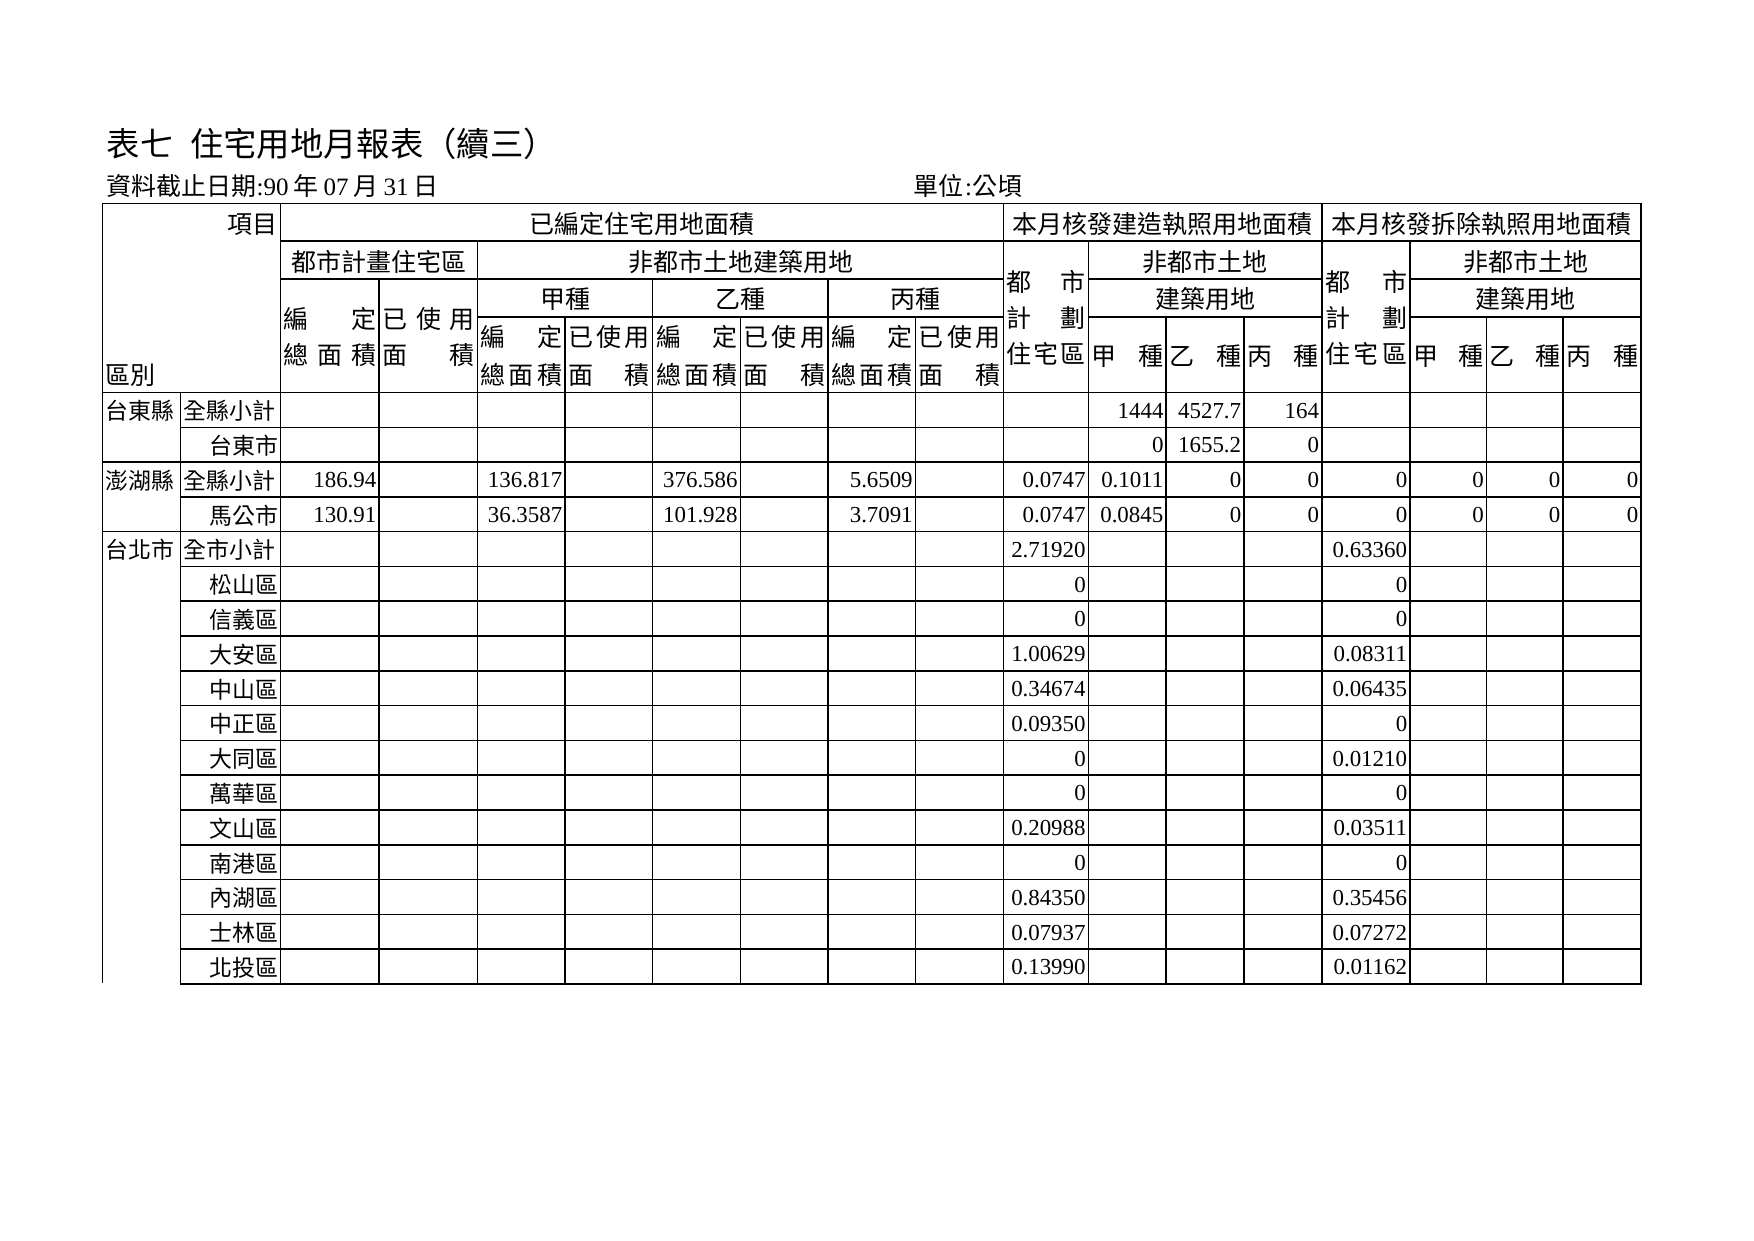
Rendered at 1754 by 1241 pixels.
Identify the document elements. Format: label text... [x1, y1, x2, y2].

table_cell [1089, 776, 1165, 809]
table_cell 0 [1089, 428, 1165, 461]
table_cell [741, 950, 827, 983]
table_cell 都市 計劃 住宅區 [1004, 242, 1088, 392]
table_cell [1564, 880, 1640, 913]
table_cell [653, 637, 740, 670]
table_cell [1487, 741, 1562, 774]
table_cell [1245, 602, 1321, 635]
table_cell 1655.2 [1167, 428, 1243, 461]
table_cell [916, 846, 1003, 879]
table_cell 編定 [653, 318, 740, 354]
table_cell 0.34674 [1004, 672, 1088, 705]
table_cell [1167, 811, 1243, 844]
table_cell [566, 567, 652, 600]
table_cell [281, 428, 378, 461]
table_cell [566, 637, 652, 670]
text 表七 住宅用地月報表（續三） [106, 118, 1648, 166]
table_cell [829, 602, 915, 635]
table_cell [478, 637, 564, 670]
table_cell [1564, 846, 1640, 879]
table_cell [1564, 811, 1640, 844]
table_cell [566, 393, 652, 426]
table_cell 0.01210 [1323, 741, 1409, 774]
table_cell [196, 240, 280, 278]
table_cell [916, 463, 1003, 496]
table_cell [380, 463, 477, 496]
table_cell [1411, 880, 1486, 913]
table_cell [1411, 672, 1486, 705]
table_cell [1167, 776, 1243, 809]
table_cell [1487, 637, 1562, 670]
table_cell [1411, 532, 1486, 566]
table_cell [478, 880, 564, 913]
table_cell 130.91 [281, 498, 378, 531]
table_cell [653, 880, 740, 913]
table_cell [741, 880, 827, 913]
table_cell [196, 316, 280, 354]
table_cell [829, 532, 915, 566]
table_cell 0.07272 [1323, 915, 1409, 948]
table_cell [380, 498, 477, 531]
table_cell [741, 463, 827, 496]
table_cell [1487, 706, 1562, 739]
table_cell 乙種 [1167, 318, 1243, 392]
table_cell [741, 741, 827, 774]
table_cell 丙種 [1245, 318, 1321, 392]
table_header 本月核發拆除執照用地面積 [1323, 204, 1640, 240]
table_cell 大同區 [181, 741, 280, 774]
table_cell [1245, 741, 1321, 774]
table_cell 0.0747 [1004, 498, 1088, 531]
table_cell [916, 637, 1003, 670]
table_cell [1564, 567, 1640, 600]
table_cell [653, 706, 740, 739]
table_cell [1564, 428, 1640, 461]
table_cell [281, 393, 378, 426]
table_cell [281, 706, 378, 739]
table_cell [566, 428, 652, 461]
table_cell 0.09350 [1004, 706, 1088, 739]
table_cell [916, 567, 1003, 600]
table_cell 0 [1004, 776, 1088, 809]
table_cell [566, 602, 652, 635]
table_cell [380, 776, 477, 809]
table_cell [566, 463, 652, 496]
table_cell [1089, 532, 1165, 566]
table_cell [281, 741, 378, 774]
table_cell [1245, 672, 1321, 705]
table_cell 0.1011 [1089, 463, 1165, 496]
table_cell 164 [1245, 393, 1321, 426]
table_cell [916, 915, 1003, 948]
table_cell 0 [1323, 498, 1409, 531]
table_cell 甲種 [1089, 318, 1165, 392]
table_cell [653, 428, 740, 461]
table_cell 建築用地 [1089, 280, 1321, 316]
table_cell [1167, 567, 1243, 600]
table_cell 0.03511 [1323, 811, 1409, 844]
table_cell [916, 498, 1003, 531]
table_cell [1487, 428, 1562, 461]
table_cell [1564, 672, 1640, 705]
table_cell [829, 846, 915, 879]
table_cell 面積 [741, 354, 827, 392]
table_cell [741, 428, 827, 461]
table_cell [478, 567, 564, 600]
table_cell 內湖區 [181, 880, 280, 913]
table_cell 2.71920 [1004, 532, 1088, 566]
table_cell [380, 846, 477, 879]
table_cell 澎湖縣 [103, 463, 180, 531]
table_cell [829, 880, 915, 913]
table_cell [380, 880, 477, 913]
table_cell [281, 811, 378, 844]
table_cell [1167, 741, 1243, 774]
table_cell [281, 846, 378, 879]
table_cell 4527.7 [1167, 393, 1243, 426]
table_cell [1564, 393, 1640, 426]
table_cell 都市 計劃 住宅區 [1323, 242, 1409, 392]
table_cell [653, 602, 740, 635]
table_cell [1089, 950, 1165, 983]
table_cell [281, 637, 378, 670]
table_cell [478, 706, 564, 739]
table_cell [1411, 428, 1486, 461]
table_cell 0 [1323, 567, 1409, 600]
table_cell [1089, 706, 1165, 739]
table_cell [829, 915, 915, 948]
table_cell [1411, 602, 1486, 635]
table_cell [1487, 776, 1562, 809]
table_cell [829, 811, 915, 844]
table_cell [916, 602, 1003, 635]
table_cell [1564, 532, 1640, 566]
table_cell 中正區 [181, 706, 280, 739]
table_cell 北投區 [181, 950, 280, 983]
table_cell [103, 316, 196, 354]
table_cell [1167, 880, 1243, 913]
table_cell 101.928 [653, 498, 740, 531]
table_cell [281, 776, 378, 809]
table_cell [1487, 846, 1562, 879]
table_cell 1.00629 [1004, 637, 1088, 670]
table_cell [566, 672, 652, 705]
table_cell [1411, 706, 1486, 739]
table_cell 1444 [1089, 393, 1165, 426]
table_cell [380, 741, 477, 774]
table_cell [281, 532, 378, 566]
table_cell [653, 567, 740, 600]
table_cell 0.84350 [1004, 880, 1088, 913]
table_cell 0.13990 [1004, 950, 1088, 983]
table_cell 0 [1245, 463, 1321, 496]
table_cell [1564, 637, 1640, 670]
table_cell 0 [1411, 498, 1486, 531]
table_cell [1089, 846, 1165, 879]
table_cell [741, 706, 827, 739]
table_cell [1089, 567, 1165, 600]
table_cell [916, 811, 1003, 844]
table_cell [1004, 393, 1088, 426]
table_cell [478, 915, 564, 948]
table_cell 馬公市 [181, 498, 280, 531]
table_cell [1245, 532, 1321, 566]
table_cell 乙種 [653, 280, 827, 316]
table_cell 總面積 [653, 354, 740, 392]
table_cell 0.0845 [1089, 498, 1165, 531]
table_cell [1089, 880, 1165, 913]
table_cell [478, 428, 564, 461]
table_cell 0 [1564, 463, 1640, 496]
table_cell 0.07937 [1004, 915, 1088, 948]
table_cell [916, 532, 1003, 566]
table_cell 0 [1487, 463, 1562, 496]
table_cell 士林區 [181, 915, 280, 948]
table_cell 0 [1411, 463, 1486, 496]
table_cell 編定 [478, 318, 564, 354]
table_cell 台北市 [103, 532, 180, 983]
table_cell 0 [1323, 846, 1409, 879]
table_cell 0 [1004, 602, 1088, 635]
table_cell [1167, 950, 1243, 983]
table_cell [653, 532, 740, 566]
table_cell 已使用 [741, 318, 827, 354]
table_cell [653, 741, 740, 774]
table_cell 總面積 [478, 354, 564, 392]
table_cell [1487, 880, 1562, 913]
table_cell 面積 [916, 354, 1003, 392]
table_cell 136.817 [478, 463, 564, 496]
table_cell [380, 811, 477, 844]
table_cell [1564, 950, 1640, 983]
table_cell [1245, 706, 1321, 739]
table_cell [281, 567, 378, 600]
table_cell [829, 741, 915, 774]
table_cell [566, 880, 652, 913]
table_cell [916, 776, 1003, 809]
table_cell 丙種 [829, 280, 1003, 316]
table_cell [566, 532, 652, 566]
table_cell [741, 532, 827, 566]
table_cell [1564, 602, 1640, 635]
table_cell 都市計畫住宅區 [281, 242, 477, 278]
table_cell 3.7091 [829, 498, 915, 531]
table_cell [478, 811, 564, 844]
table_cell [1167, 532, 1243, 566]
table_cell 0 [1167, 463, 1243, 496]
table_cell [1089, 672, 1165, 705]
table_cell 0 [1004, 741, 1088, 774]
table_cell [741, 498, 827, 531]
table_cell [380, 950, 477, 983]
table_cell [281, 672, 378, 705]
table_cell [741, 846, 827, 879]
table_cell [478, 846, 564, 879]
table_cell [1411, 637, 1486, 670]
table_cell [1167, 602, 1243, 635]
table_cell [1487, 811, 1562, 844]
table_cell 非都市土地建築用地 [478, 242, 1003, 278]
table_cell 0 [1004, 567, 1088, 600]
table_cell 0 [1564, 498, 1640, 531]
table_cell 186.94 [281, 463, 378, 496]
table_cell [478, 950, 564, 983]
table_cell [741, 393, 827, 426]
table_cell [566, 811, 652, 844]
table_cell [653, 672, 740, 705]
table_cell [566, 915, 652, 948]
table_cell 0.0747 [1004, 463, 1088, 496]
table_cell [566, 498, 652, 531]
table_cell [1411, 811, 1486, 844]
table_cell [281, 915, 378, 948]
table_cell [1167, 706, 1243, 739]
table_cell [829, 672, 915, 705]
table_cell 0 [1323, 706, 1409, 739]
table_cell [1411, 741, 1486, 774]
table_cell [1323, 393, 1409, 426]
table_cell [566, 706, 652, 739]
table_cell [380, 567, 477, 600]
table_cell [281, 880, 378, 913]
table_cell [380, 393, 477, 426]
table_cell [653, 393, 740, 426]
table_header [103, 204, 196, 240]
table_cell [1245, 950, 1321, 983]
table_cell 全市小計 [181, 532, 280, 566]
table_cell [916, 428, 1003, 461]
table_cell [741, 915, 827, 948]
table_cell [916, 706, 1003, 739]
table_cell 0.08311 [1323, 637, 1409, 670]
table_cell [1487, 567, 1562, 600]
table_cell 0.20988 [1004, 811, 1088, 844]
table_cell [478, 532, 564, 566]
table_cell [653, 950, 740, 983]
table_cell [478, 776, 564, 809]
table_cell 萬華區 [181, 776, 280, 809]
table_cell [1411, 776, 1486, 809]
table_cell [1487, 602, 1562, 635]
table_cell 總面積 [829, 354, 915, 392]
table_cell [1487, 532, 1562, 566]
table_cell 非都市土地 [1089, 242, 1321, 278]
table_cell 全縣小計 [181, 393, 280, 426]
table_cell 乙種 [1487, 318, 1562, 392]
table_cell [1411, 393, 1486, 426]
table_cell [196, 354, 280, 392]
table_cell 全縣小計 [181, 463, 280, 496]
table_cell [380, 637, 477, 670]
table_cell [1564, 776, 1640, 809]
table_cell 0.06435 [1323, 672, 1409, 705]
table_cell [103, 240, 196, 278]
table_cell [1487, 672, 1562, 705]
table_cell 松山區 [181, 567, 280, 600]
table_cell [653, 776, 740, 809]
table_cell [1245, 567, 1321, 600]
table_cell [653, 846, 740, 879]
table_cell [916, 741, 1003, 774]
table_cell [829, 567, 915, 600]
table_cell [829, 706, 915, 739]
table_cell [1411, 950, 1486, 983]
table_cell [566, 846, 652, 879]
table_cell 南港區 [181, 846, 280, 879]
table_cell 台東縣 [103, 393, 180, 461]
table_cell [281, 602, 378, 635]
table_cell 建築用地 [1411, 280, 1640, 316]
table_cell 36.3587 [478, 498, 564, 531]
table_cell 0 [1245, 498, 1321, 531]
table_cell 已使用 [566, 318, 652, 354]
table_cell [1564, 706, 1640, 739]
table_cell [1089, 811, 1165, 844]
table_cell [1411, 846, 1486, 879]
table_cell [916, 950, 1003, 983]
table_cell [380, 706, 477, 739]
table_cell 面積 [566, 354, 652, 392]
table_header 已編定住宅用地面積 [281, 204, 1003, 240]
table_cell [1167, 915, 1243, 948]
table_cell [1167, 637, 1243, 670]
table_cell 0.63360 [1323, 532, 1409, 566]
table_cell [1089, 637, 1165, 670]
table_cell 0 [1167, 498, 1243, 531]
table_cell 甲種 [478, 280, 652, 316]
table_cell [741, 811, 827, 844]
table_cell 信義區 [181, 602, 280, 635]
table_cell [1089, 741, 1165, 774]
table_cell 已使用 面積 [380, 280, 477, 392]
table_cell [478, 602, 564, 635]
table_cell [1245, 811, 1321, 844]
table_cell [1245, 776, 1321, 809]
table_cell [916, 672, 1003, 705]
table_cell 0 [1323, 776, 1409, 809]
table_cell 0.01162 [1323, 950, 1409, 983]
table_cell 甲種 [1411, 318, 1486, 392]
table_cell [380, 672, 477, 705]
table_cell [478, 393, 564, 426]
table_cell [1564, 741, 1640, 774]
table_cell [1564, 915, 1640, 948]
table_cell [478, 672, 564, 705]
table_cell 文山區 [181, 811, 280, 844]
table_cell [1004, 428, 1088, 461]
table_cell 大安區 [181, 637, 280, 670]
table_cell [196, 278, 280, 316]
table_cell 0.35456 [1323, 880, 1409, 913]
table_cell [741, 637, 827, 670]
table_cell [103, 278, 196, 316]
table_cell [380, 532, 477, 566]
table_cell [1245, 915, 1321, 948]
table_cell [1167, 672, 1243, 705]
table_cell [1487, 393, 1562, 426]
table_cell [566, 950, 652, 983]
table_cell [380, 602, 477, 635]
table_cell 0 [1323, 602, 1409, 635]
table_header 項目 [196, 204, 280, 240]
table_cell 台東市 [181, 428, 280, 461]
table_header 本月核發建造執照用地面積 [1004, 204, 1321, 240]
table_cell 0 [1245, 428, 1321, 461]
table_cell [566, 741, 652, 774]
table_cell [478, 741, 564, 774]
table_cell [1089, 602, 1165, 635]
table_cell [566, 776, 652, 809]
table_cell [653, 915, 740, 948]
table_cell [741, 602, 827, 635]
table_cell [1411, 567, 1486, 600]
table_cell [916, 880, 1003, 913]
table_cell 0 [1323, 463, 1409, 496]
table_cell [741, 776, 827, 809]
table_cell [1323, 428, 1409, 461]
table_cell [829, 428, 915, 461]
table_cell [653, 811, 740, 844]
table_cell [829, 776, 915, 809]
table_cell [829, 637, 915, 670]
table_cell [1487, 950, 1562, 983]
table_cell [829, 950, 915, 983]
table_cell 非都市土地 [1411, 242, 1640, 278]
table_cell 376.586 [653, 463, 740, 496]
table_cell 中山區 [181, 672, 280, 705]
table_cell [741, 567, 827, 600]
table_cell [741, 672, 827, 705]
table_cell 0 [1487, 498, 1562, 531]
table_cell [1089, 915, 1165, 948]
table_cell 編定 [829, 318, 915, 354]
table_cell [1245, 846, 1321, 879]
table_cell 已使用 [916, 318, 1003, 354]
table_cell [916, 393, 1003, 426]
table_cell [1167, 846, 1243, 879]
table_cell [1411, 915, 1486, 948]
table_cell [281, 950, 378, 983]
table_cell [1487, 915, 1562, 948]
table_cell [1245, 880, 1321, 913]
table_cell 0 [1004, 846, 1088, 879]
table_cell [380, 428, 477, 461]
table_cell [1245, 637, 1321, 670]
table_cell 區別 [103, 354, 196, 392]
table_cell [380, 915, 477, 948]
text 資料截止日期:90年07月31日 單位:公頃 [106, 166, 1648, 203]
table_cell 5.6509 [829, 463, 915, 496]
table_cell 編定 總面積 [281, 280, 378, 392]
table_cell 丙種 [1564, 318, 1640, 392]
table_cell [829, 393, 915, 426]
